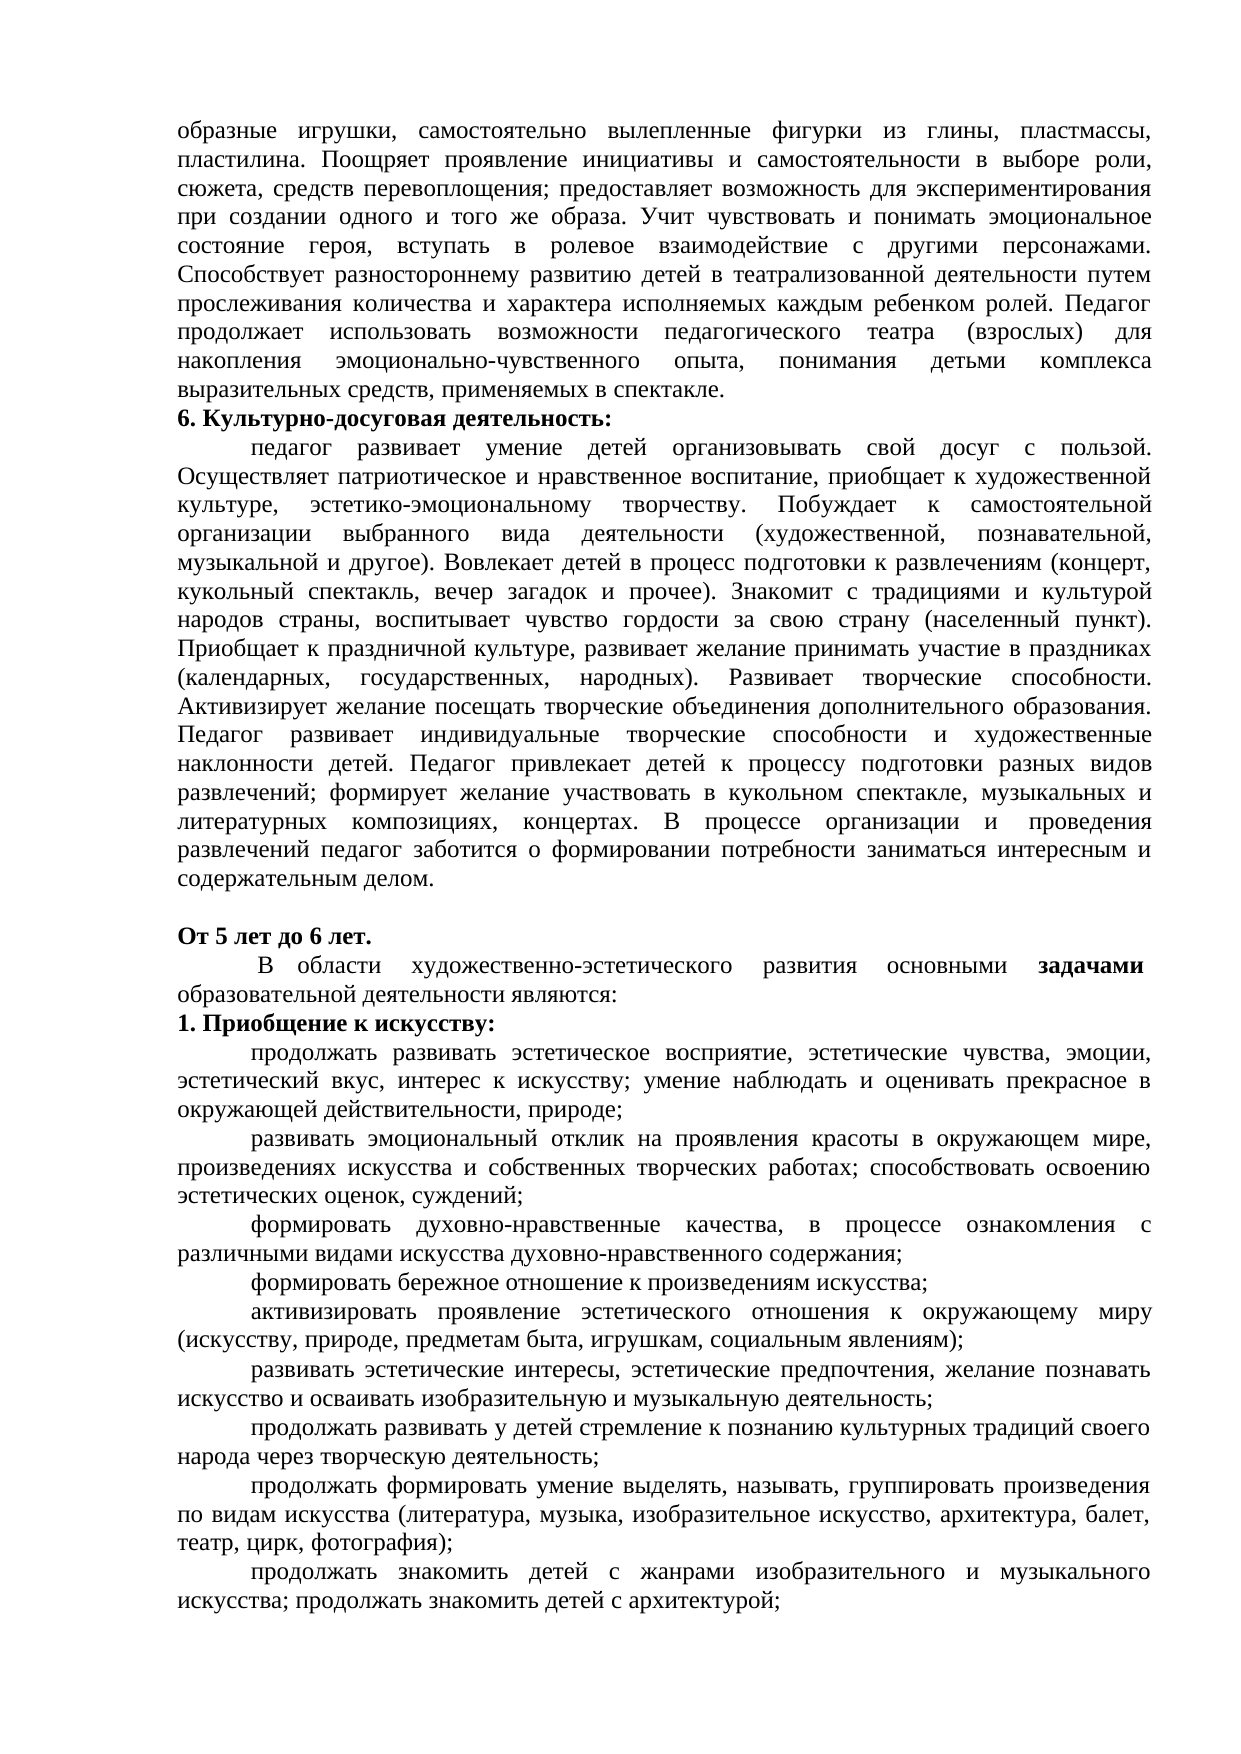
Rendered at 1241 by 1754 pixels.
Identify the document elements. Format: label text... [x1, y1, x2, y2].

text педагог развивает умение детей организовывать свой досуг с пользой. Осуществляет патриотическое и нравственное воспитание, приобщает к художественной культуре, эстетико-эмоциональному творчеству. Побуждает к самостоятельной организации выбранного вида деятельности (художественной, познавательной, музыкальной и другое). Вовлекает детей в процесс подготовки к развлечениям (концерт, кукольный спектакль, вечер загадок и прочее). Знакомит с традициями и культурой народов страны, воспитывает чувство гордости за свою страну (населенный пункт). Приобщает к праздничной культуре, развивает желание принимать участие в праздниках (календарных, государственных, народных). Развивает творческие способности. Активизирует желание посещать творческие объединения дополнительного образования. Педагог развивает индивидуальные творческие способности и художественные наклонности детей. Педагог привлекает детей к процессу подготовки разных видов развлечений; формирует желание участвовать в кукольном спектакле, музыкальных и литературных композициях, концертах. В процессе организации и проведения развлечений педагог заботится о формировании потребности заниматься интересным и содержательным делом. [177, 432, 1152, 892]
text продолжать развивать эстетическое восприятие, эстетические чувства, эмоции, эстетический вкус, интерес к искусству; умение наблюдать и оценивать прекрасное в окружающей действительности, природе; [177, 1037, 1152, 1123]
text образные игрушки, самостоятельно вылепленные фигурки из глины, пластмассы, пластилина. Поощряет проявление инициативы и самостоятельности в выборе роли, сюжета, средств перевоплощения; предоставляет возможность для экспериментирования при создании одного и того же образа. Учит чувствовать и понимать эмоциональное состояние героя, вступать в ролевое взаимодействие с другими персонажами. Способствует разностороннему развитию детей в театрализованной деятельности путем прослеживания количества и характера исполняемых каждым ребенком ролей. Педагог продолжает использовать возможности педагогического театра (взрослых) для накопления эмоционально-чувственного опыта, понимания детьми комплекса выразительных средств, применяемых в спектакле. [177, 115, 1152, 403]
subtitle Приобщение к искусству: [177, 1008, 1230, 1037]
text формировать духовно-нравственные качества, в процессе ознакомления с различными видами искусства духовно-нравственного содержания; [177, 1209, 1152, 1267]
text В области художественно-эстетического развития основными задачами [257, 950, 1230, 979]
subtitle От 5 лет до 6 лет. [177, 921, 1230, 950]
text активизировать проявление эстетического отношения к окружающему миру (искусству, природе, предметам быта, игрушкам, социальным явлениям); [177, 1296, 1153, 1353]
text продолжать знакомить детей с жанрами изобразительного и музыкального искусства; продолжать знакомить детей с архитектурой; [177, 1556, 1151, 1614]
text развивать эмоциональный отклик на проявления красоты в окружающем мире, произведениях искусства и собственных творческих работах; способствовать освоению эстетических оценок, суждений; [177, 1123, 1151, 1209]
text продолжать формировать умение выделять, называть, группировать произведения по видам искусства (литература, музыка, изобразительное искусство, архитектура, балет, театр, цирк, фотография); [177, 1470, 1151, 1556]
subtitle Культурно-досуговая деятельность: [177, 403, 1230, 432]
text образовательной деятельности являются: [177, 979, 1230, 1007]
text продолжать развивать у детей стремление к познанию культурных традиций своего народа через творческую деятельность; [177, 1412, 1151, 1469]
text развивать эстетические интересы, эстетические предпочтения, желание познавать искусство и осваивать изобразительную и музыкальную деятельность; [177, 1354, 1151, 1411]
text формировать бережное отношение к произведениям искусства; [251, 1267, 1230, 1296]
